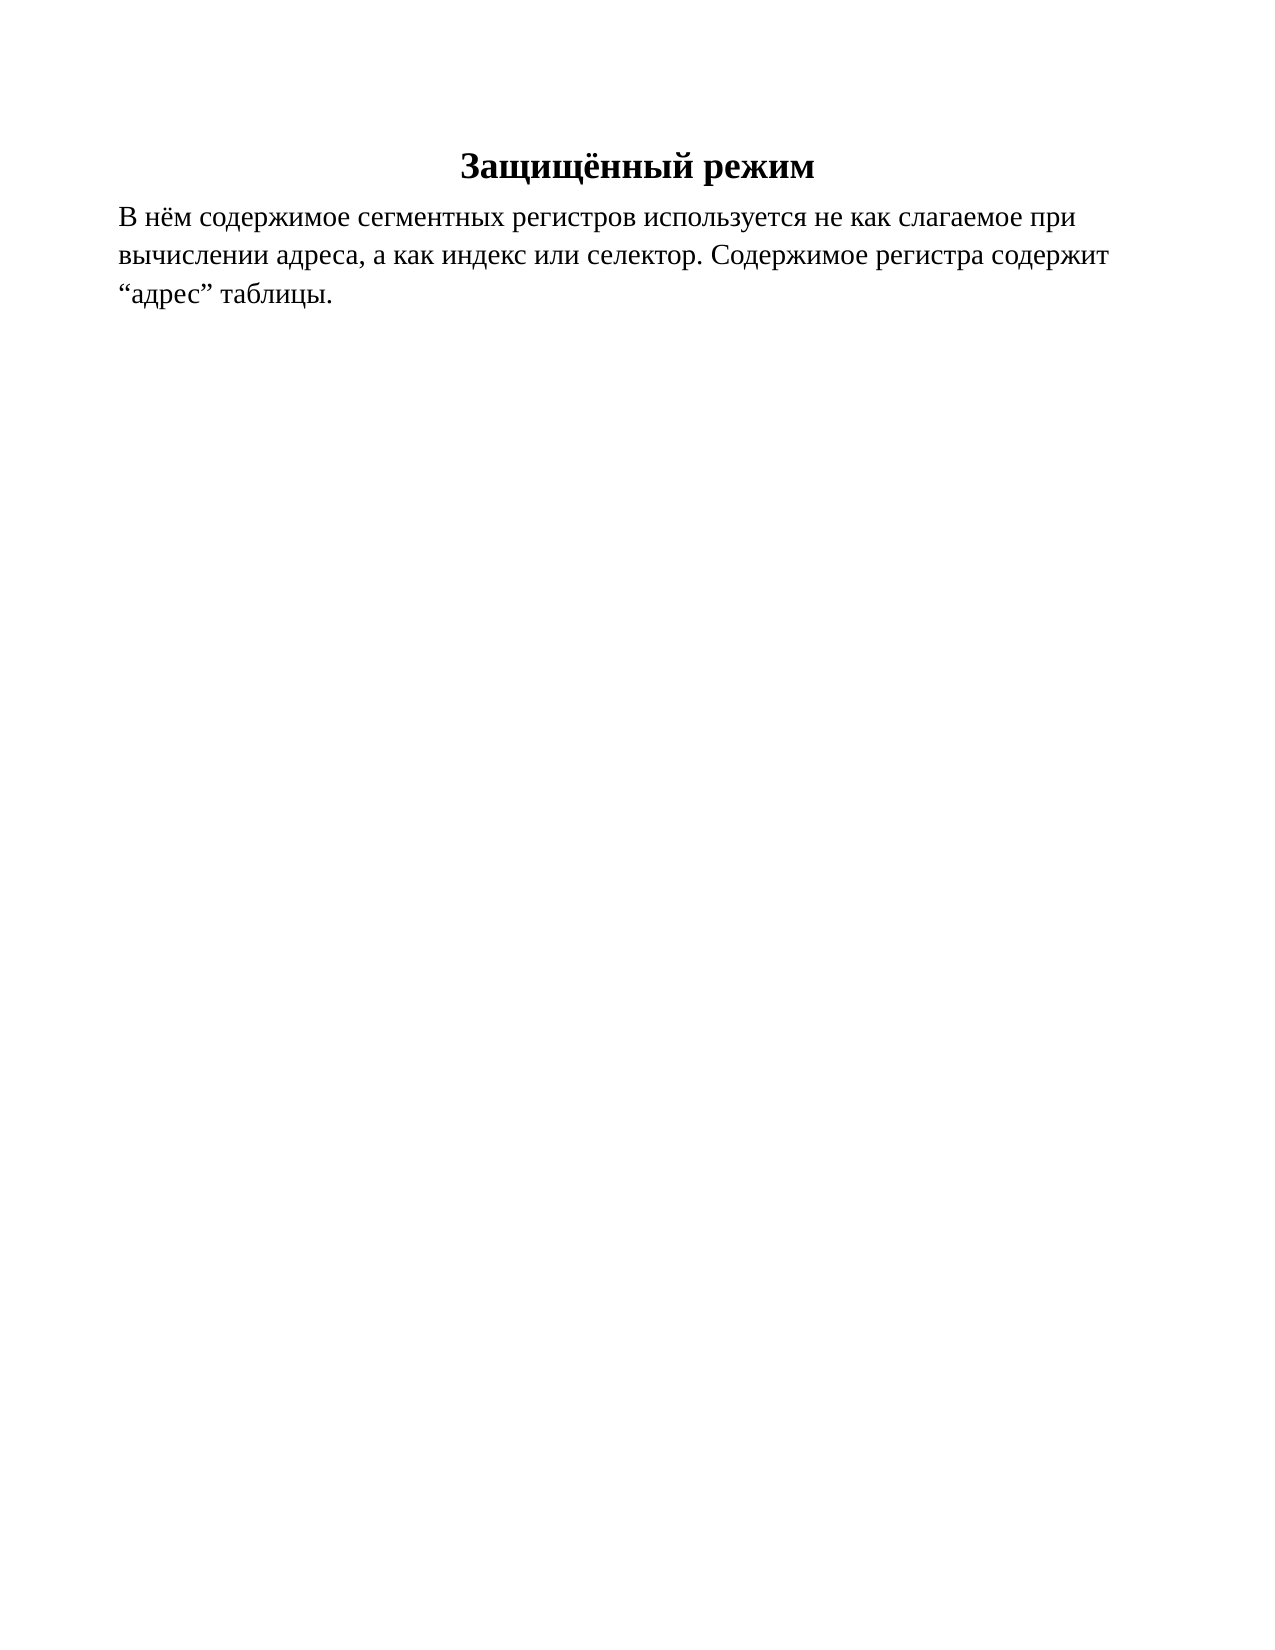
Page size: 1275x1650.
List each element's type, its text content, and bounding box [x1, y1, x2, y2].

subtitle Защищённый режим [118, 143, 1157, 186]
text В нём содержимое сегментных регистров используется не как слагаемое при вычислении адреса, а как индекс или селектор. Содержимое регистра содержит “адрес” таблицы. [118, 199, 1157, 309]
